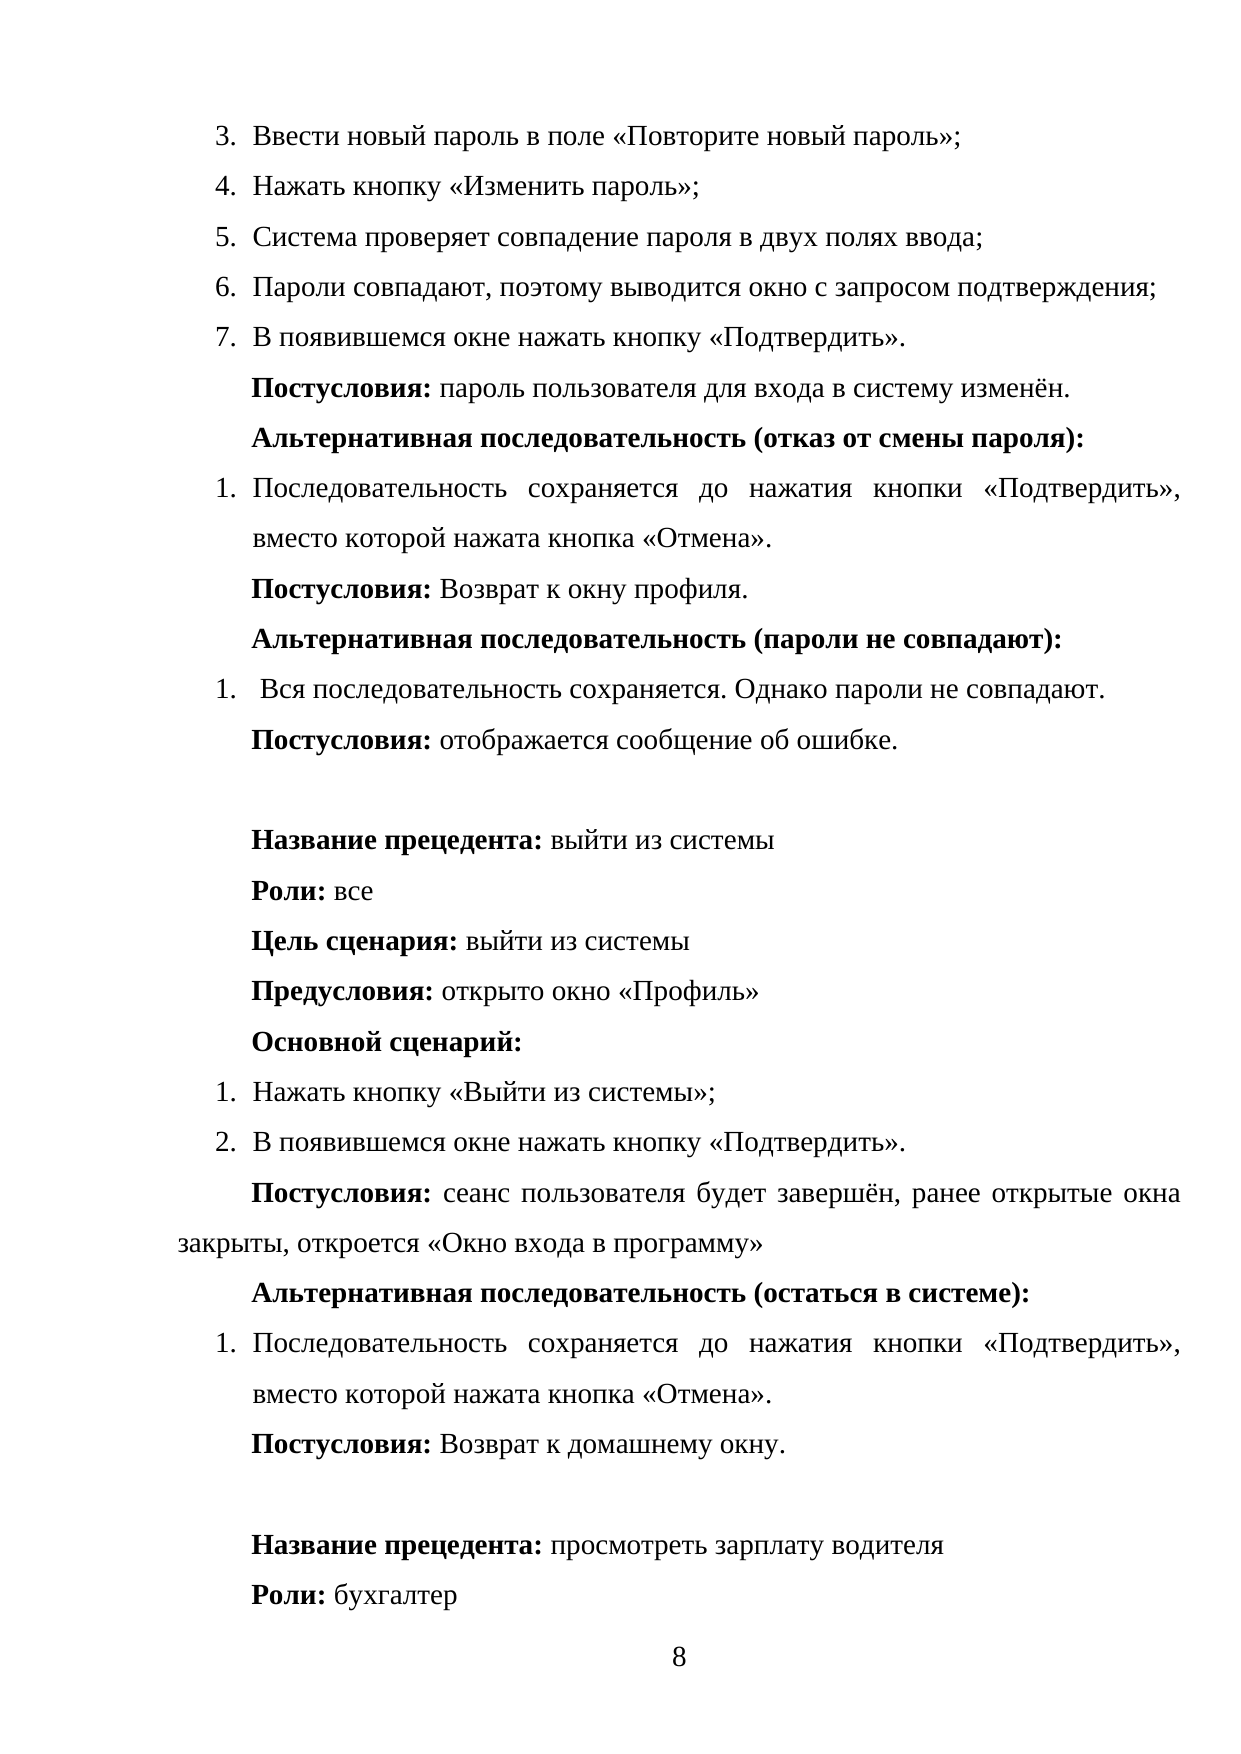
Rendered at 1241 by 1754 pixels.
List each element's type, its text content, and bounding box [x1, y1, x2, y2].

text Роли: бухгалтер [177, 1577, 1181, 1611]
text Название прецедента: выйти из системы [177, 822, 1181, 856]
list Вся последовательность сохраняется. Однако пароли не совпадают. [215, 672, 1181, 705]
text Альтернативная последовательность (отказ от смены пароля): [177, 420, 1181, 453]
list В появившемся окне нажать кнопку «Подтвердить». [215, 1124, 1181, 1158]
text Постусловия: пароль пользователя для входа в систему изменён. [177, 370, 1181, 403]
text Постусловия: сеанс пользователя будет завершён, ранее открытые окна закрыты, откроется «Окно входа в программу» [177, 1175, 1181, 1258]
list Пароли совпадают, поэтому выводится окно с запросом подтверждения; [215, 269, 1181, 303]
text Цель сценария: выйти из системы [177, 923, 1181, 957]
text Название прецедента: просмотреть зарплату водителя [177, 1527, 1181, 1560]
list Последовательность сохраняется до нажатия кнопки «Подтвердить», вместо которой нажата кнопка «Отмена». [215, 1326, 1181, 1409]
list Последовательность сохраняется до нажатия кнопки «Подтвердить», вместо которой нажата кнопка «Отмена». [215, 470, 1181, 554]
text Постусловия: Возврат к домашнему окну. [177, 1426, 1181, 1460]
text Постусловия: Возврат к окну профиля. [177, 571, 1181, 604]
text Постусловия: отображается сообщение об ошибке. [177, 722, 1181, 755]
list В появившемся окне нажать кнопку «Подтвердить». [215, 319, 1181, 353]
text Роли: все [177, 873, 1181, 906]
text Альтернативная последовательность (пароли не совпадают): [177, 621, 1181, 655]
list Нажать кнопку «Выйти из системы»; [215, 1074, 1181, 1108]
list Нажать кнопку «Изменить пароль»; [215, 168, 1181, 202]
text Предусловия: открыто окно «Профиль» [177, 973, 1181, 1007]
list Ввести новый пароль в поле «Повторите новый пароль»; [215, 118, 1181, 152]
text Основной сценарий: [177, 1024, 1181, 1057]
text Альтернативная последовательность (остаться в системе): [177, 1275, 1181, 1309]
list Система проверяет совпадение пароля в двух полях ввода; [215, 219, 1181, 252]
